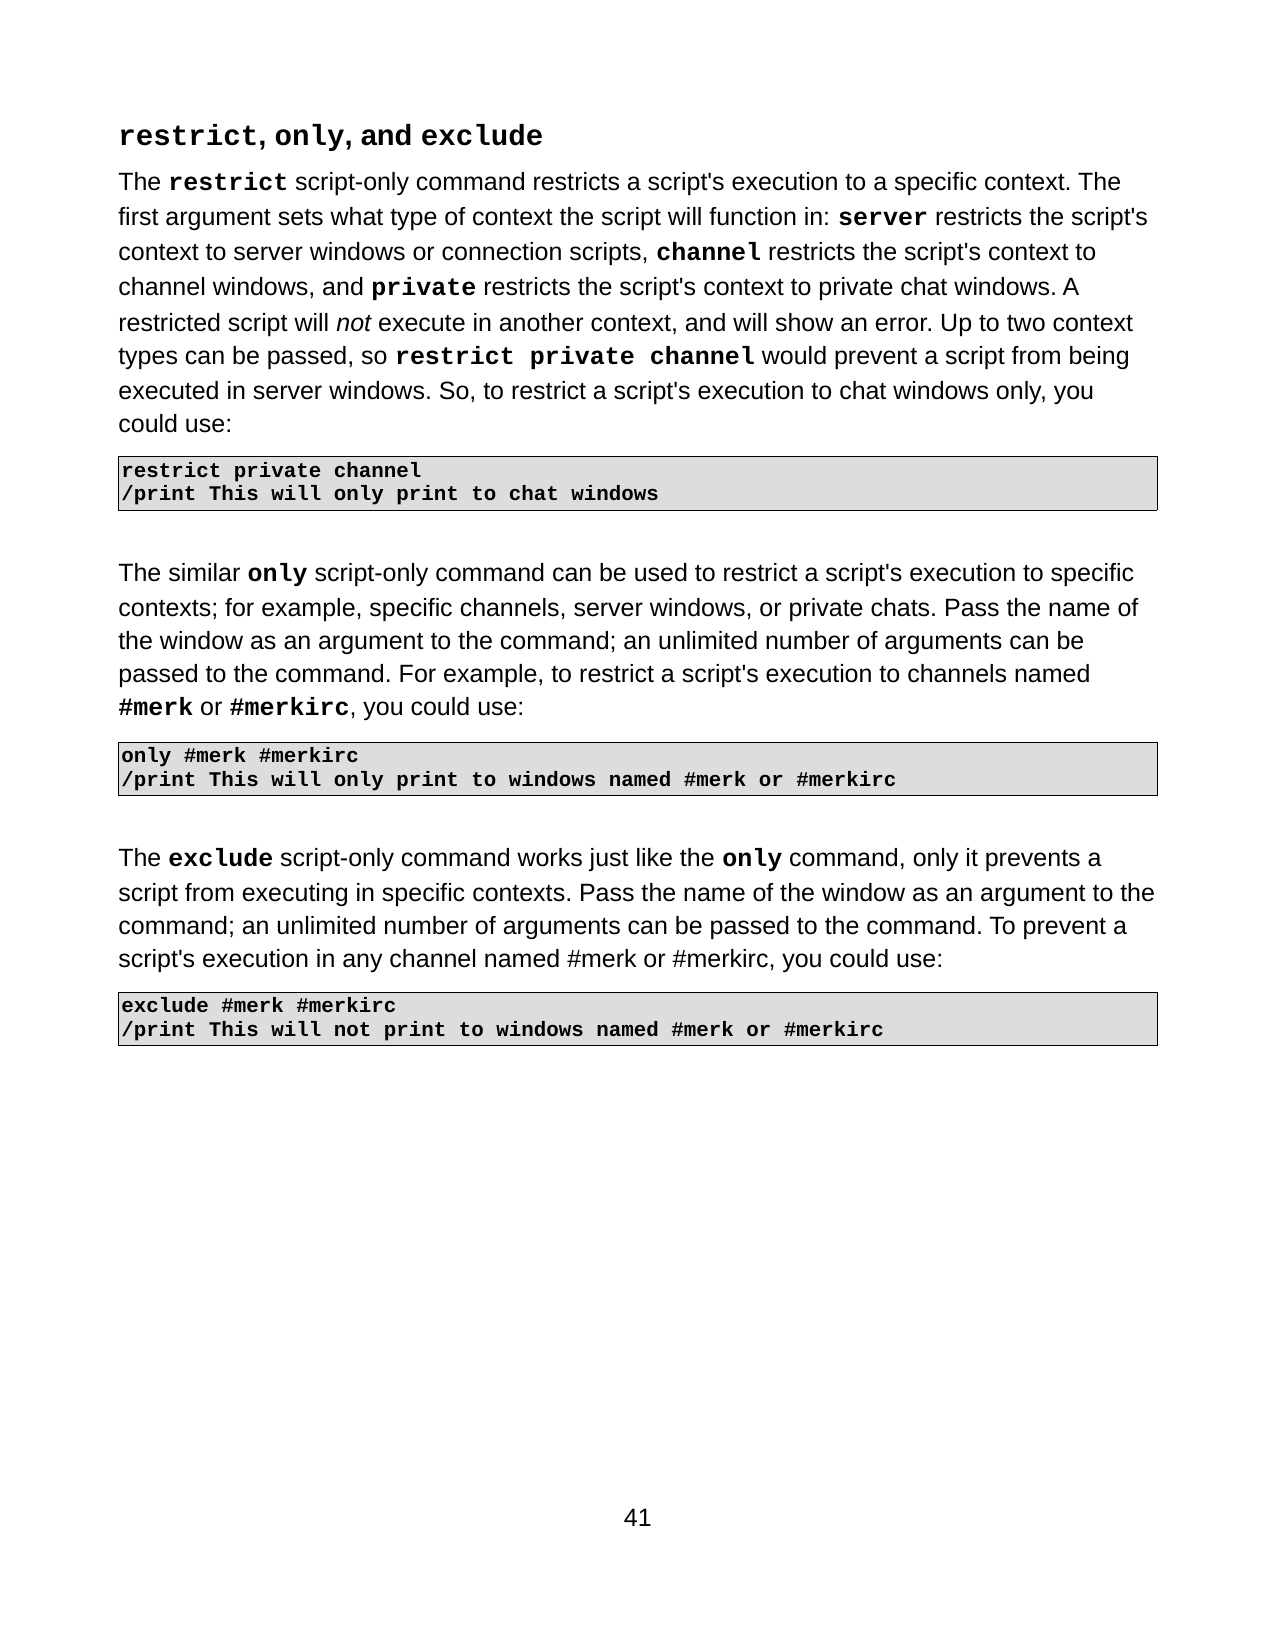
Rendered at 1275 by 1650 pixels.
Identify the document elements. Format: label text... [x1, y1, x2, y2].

table_header only #merk #merkirc /print This will only print to windows named #merk or #merkirc [119, 743, 1157, 795]
table_header exclude #merk #merkirc /print This will not print to windows named #merk or #merkirc [119, 993, 1157, 1045]
text The similar only script-only command can be used to restrict a script's execution to specific contexts; for example, specific channels, server windows, or private chats. Pass the name of the window as an argument to the command; an unlimited number of arguments can be passed to the command. For example, to restrict a script's execution to channels named #merk or #merkirc, you could use: [118, 558, 1157, 723]
text The exclude script-only command works just like the only command, only it prevents a script from executing in specific contexts. Pass the name of the window as an argument to the command; an unlimited number of arguments can be passed to the command. To prevent a script's execution in any channel named #merk or #merkirc, you could use: [118, 843, 1157, 973]
table_header restrict private channel /print This will only print to chat windows [119, 457, 1157, 510]
text The restrict script-only command restricts a script's execution to a specific context. The first argument sets what type of context the script will function in: server restricts the script's context to server windows or connection scripts, channel restricts the script's context to channel windows, and private restricts the script's context to private chat windows. A restricted script will not execute in another context, and will show an error. Up to two context types can be passed, so restrict private channel would prevent a script from being executed in server windows. So, to restrict a script's execution to chat windows only, you could use: [118, 167, 1157, 438]
subtitle restrict, only, and exclude [118, 118, 1157, 154]
